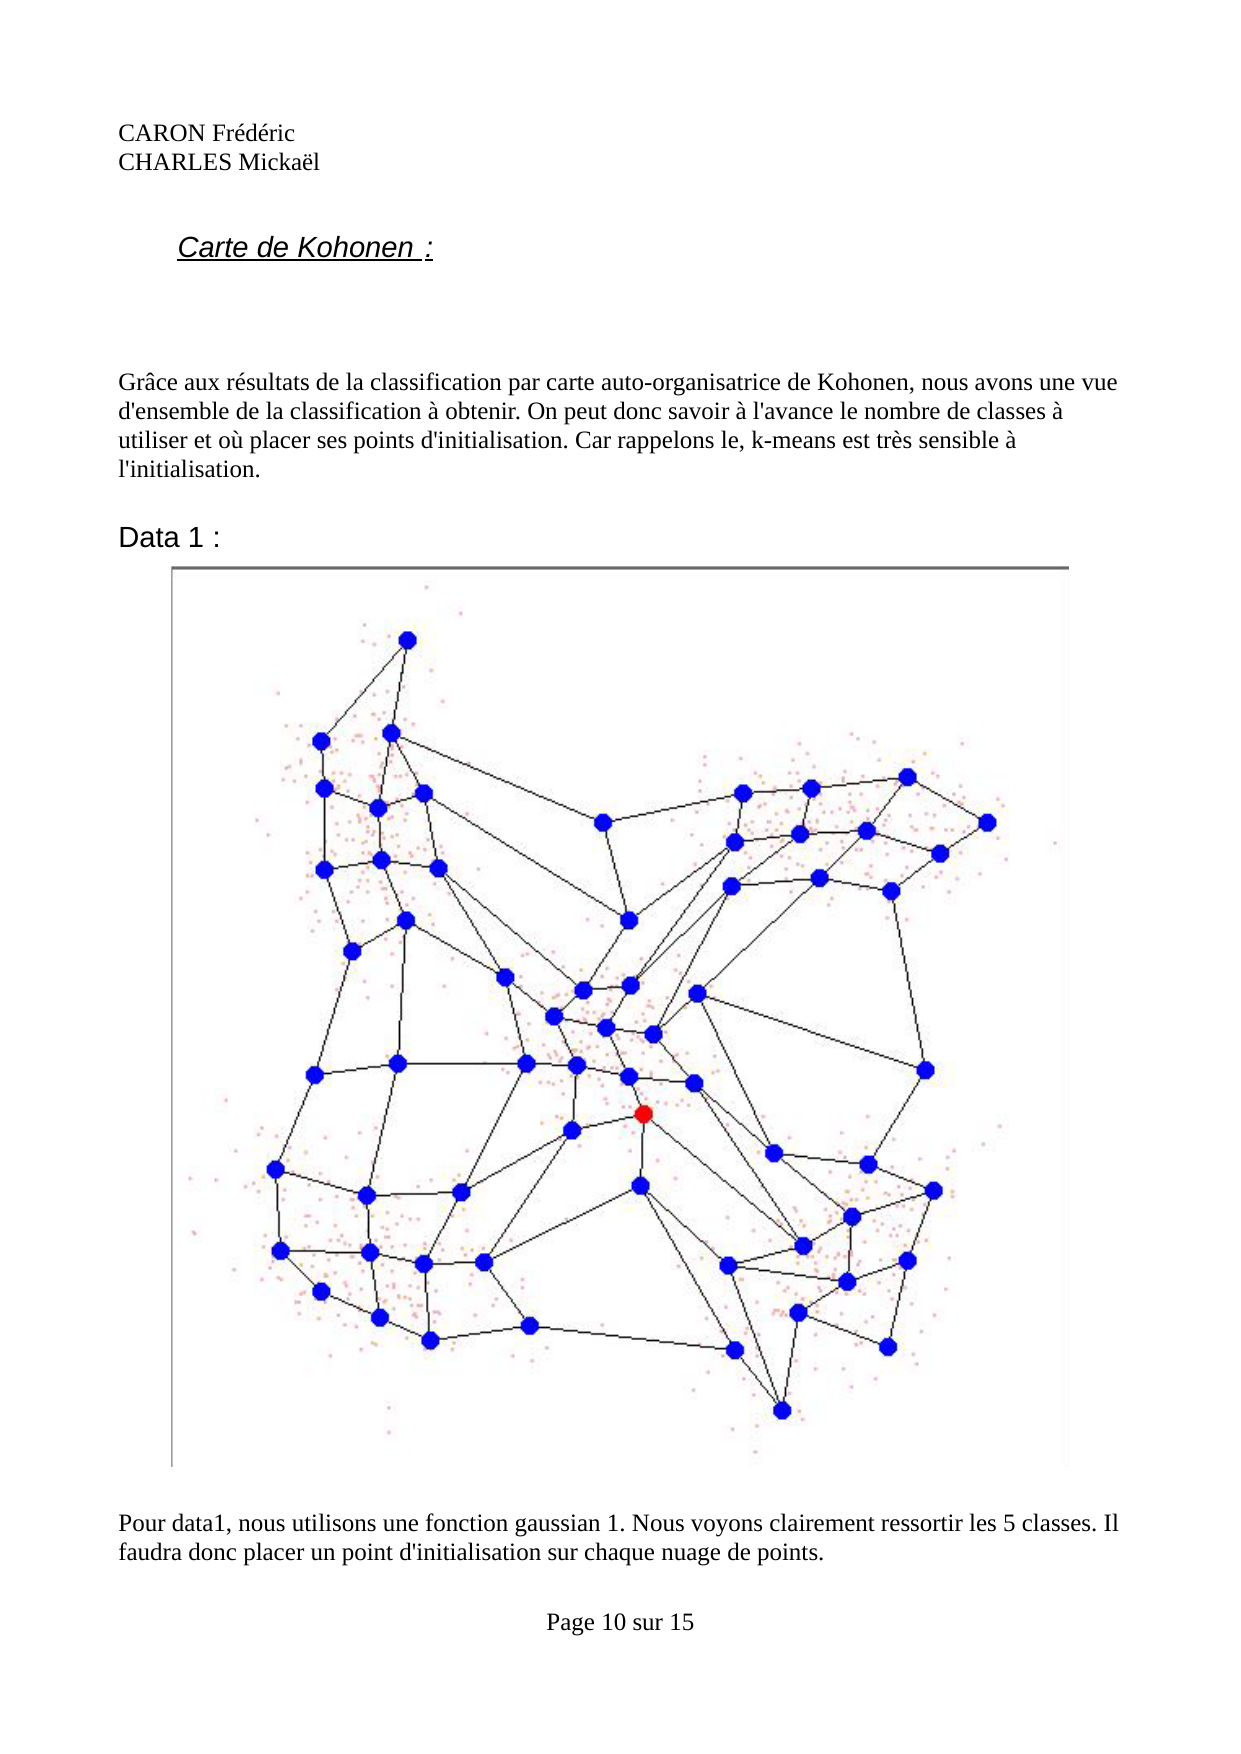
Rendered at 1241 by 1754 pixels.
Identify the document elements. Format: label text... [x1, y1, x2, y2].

picture [171, 566, 1069, 1467]
text Pour data1, nous utilisons une fonction gaussian 1. Nous voyons clairement ressortir les 5 classes. Il faudra donc placer un point d'initialisation sur chaque nuage de points. [118, 1508, 1122, 1566]
subtitle Data 1 : [118, 520, 1122, 553]
subtitle Carte de Kohonen : [177, 230, 1122, 264]
subtitle Grâce aux résultats de la classification par carte auto-organisatrice de Kohonen, nous avons une vue d'ensemble de la classification à obtenir. On peut donc savoir à l'avance le nombre de classes à utiliser et où placer ses points d'initialisation. Car rappelons le, k-means est très sensible à l'initialisation. [118, 367, 1122, 482]
